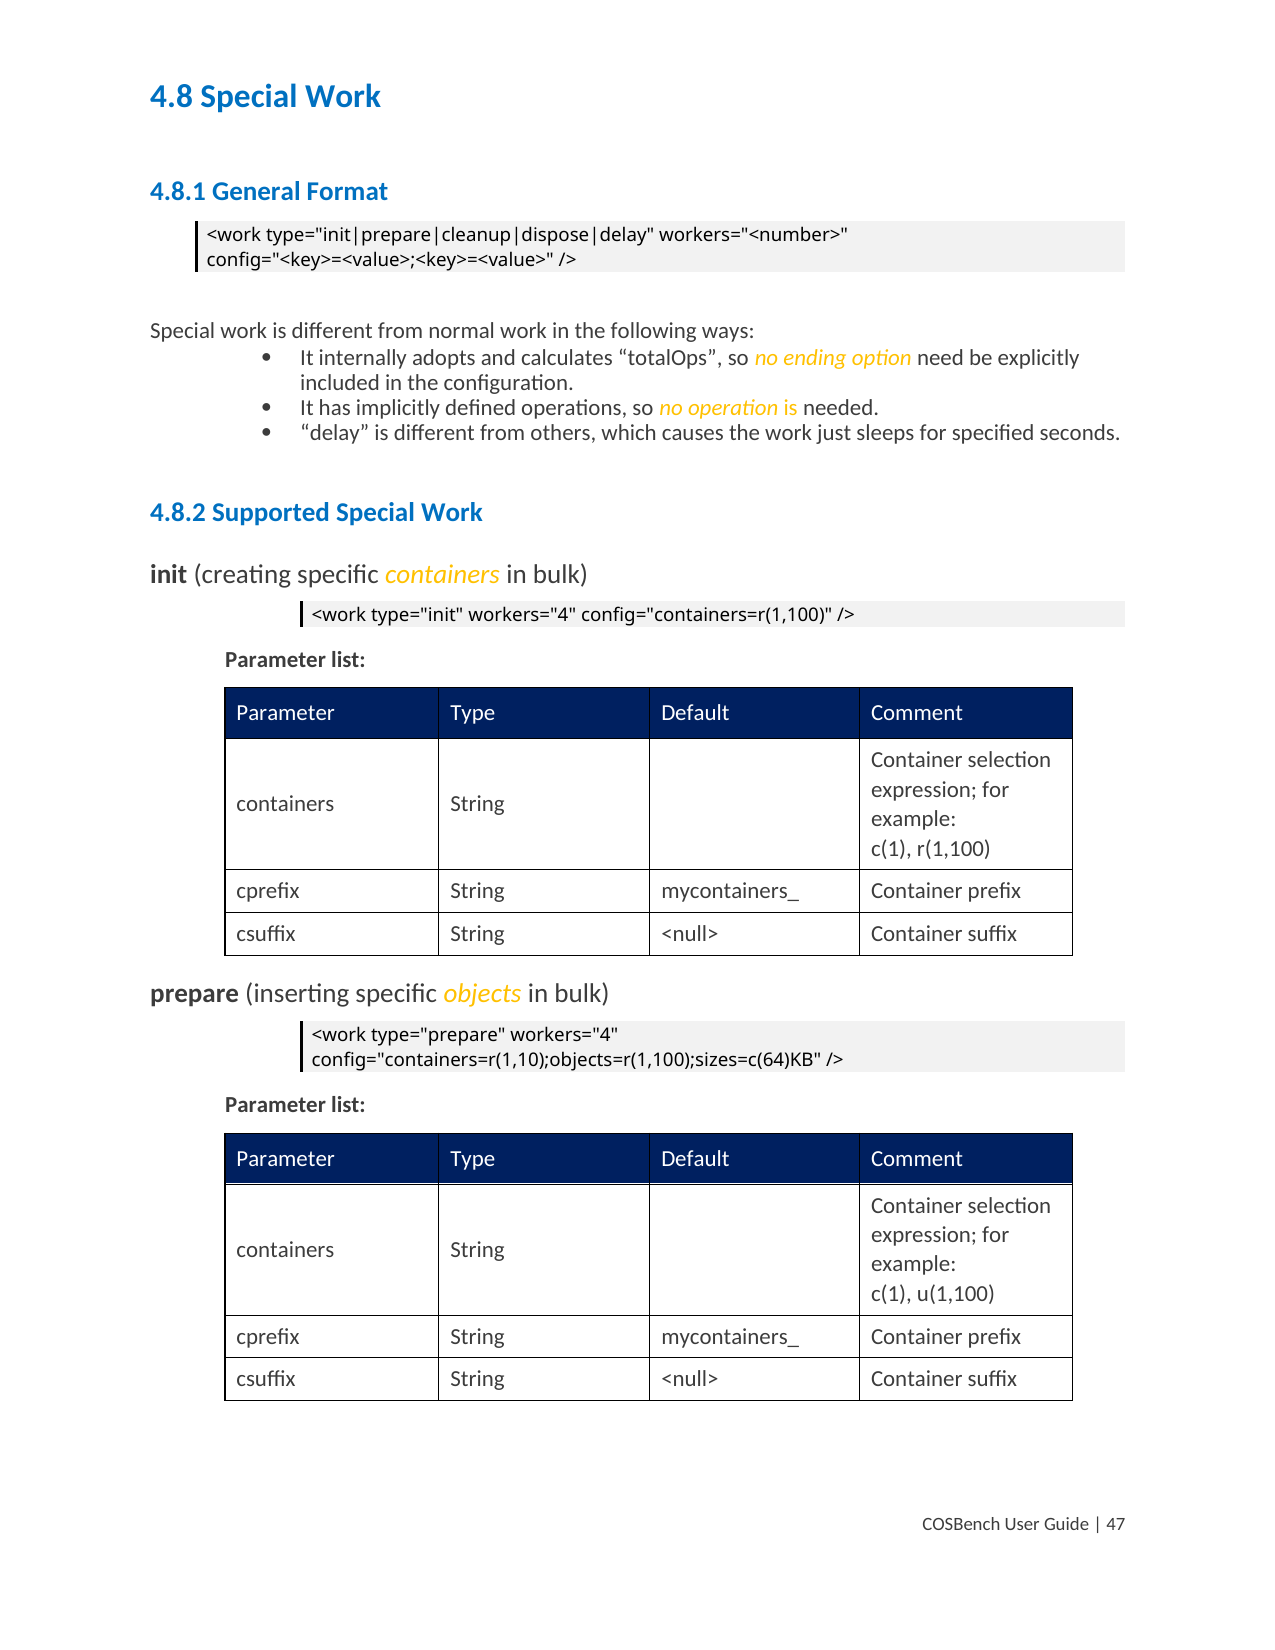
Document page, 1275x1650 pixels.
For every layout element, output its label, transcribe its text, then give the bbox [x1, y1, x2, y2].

table_cell mycontainers_ [650, 870, 859, 912]
table_cell Container prefix [860, 870, 1072, 912]
list It internally adopts and calculates “totalOps”, so no ending option need be explicitly included in the configuration. [262, 345, 1125, 395]
text <work type="init|prepare|cleanup|dispose|delay" workers="<number>" config="<key>=<value>;<key>=<value>" /> [198, 221, 1125, 272]
text Special work is different from normal work in the following ways: [150, 316, 1125, 344]
table_header Default [650, 1134, 859, 1183]
table_cell [650, 1185, 859, 1314]
table_cell Container prefix [860, 1316, 1072, 1357]
list It has implicitly defined operations, so no operation is needed. [262, 395, 1125, 420]
table_header Type [439, 1134, 649, 1183]
subtitle Special Work [150, 75, 1125, 116]
table_cell cprefix [226, 1316, 438, 1357]
table_cell String [439, 1358, 649, 1400]
table_cell csuffix [226, 913, 438, 955]
table_header Parameter [226, 1134, 438, 1183]
subtitle Supported Special Work [150, 495, 1125, 528]
subtitle General Format [150, 174, 1125, 207]
table_cell String [439, 739, 649, 869]
table_cell String [439, 1185, 649, 1314]
table_header Parameter [226, 688, 438, 738]
text <work type="prepare" workers="4" config="containers=r(1,10);objects=r(1,100);sizes=c(64)KB" /> [303, 1021, 1125, 1072]
subtitle init (creating specific containers in bulk) [150, 557, 1125, 590]
text Parameter list: [225, 1091, 1125, 1119]
table_cell containers [226, 1185, 438, 1314]
table_cell mycontainers_ [650, 1316, 859, 1357]
text Parameter list: [225, 645, 1125, 673]
subtitle prepare (inserting specific objects in bulk) [150, 977, 1125, 1010]
list “delay” is different from others, which causes the work just sleeps for specified seconds. [262, 420, 1125, 445]
table_cell containers [226, 739, 438, 869]
table_header Comment [860, 688, 1072, 738]
table_cell Container suffix [860, 1358, 1072, 1400]
table_cell String [439, 913, 649, 955]
table_cell [650, 739, 859, 869]
table_cell String [439, 870, 649, 912]
table_cell <null> [650, 913, 859, 955]
table_header Comment [860, 1134, 1072, 1183]
table_cell Container selection expression; for example: c(1), u(1,100) [860, 1185, 1072, 1314]
text <work type="init" workers="4" config="containers=r(1,100)" /> [303, 601, 1125, 627]
table_cell Container suffix [860, 913, 1072, 955]
table_cell csuffix [226, 1358, 438, 1400]
table_header Default [650, 688, 859, 738]
table_cell <null> [650, 1358, 859, 1400]
table_header Type [439, 688, 649, 738]
table_cell cprefix [226, 870, 438, 912]
table_cell Container selection expression; for example: c(1), r(1,100) [860, 739, 1072, 869]
table_cell String [439, 1316, 649, 1357]
